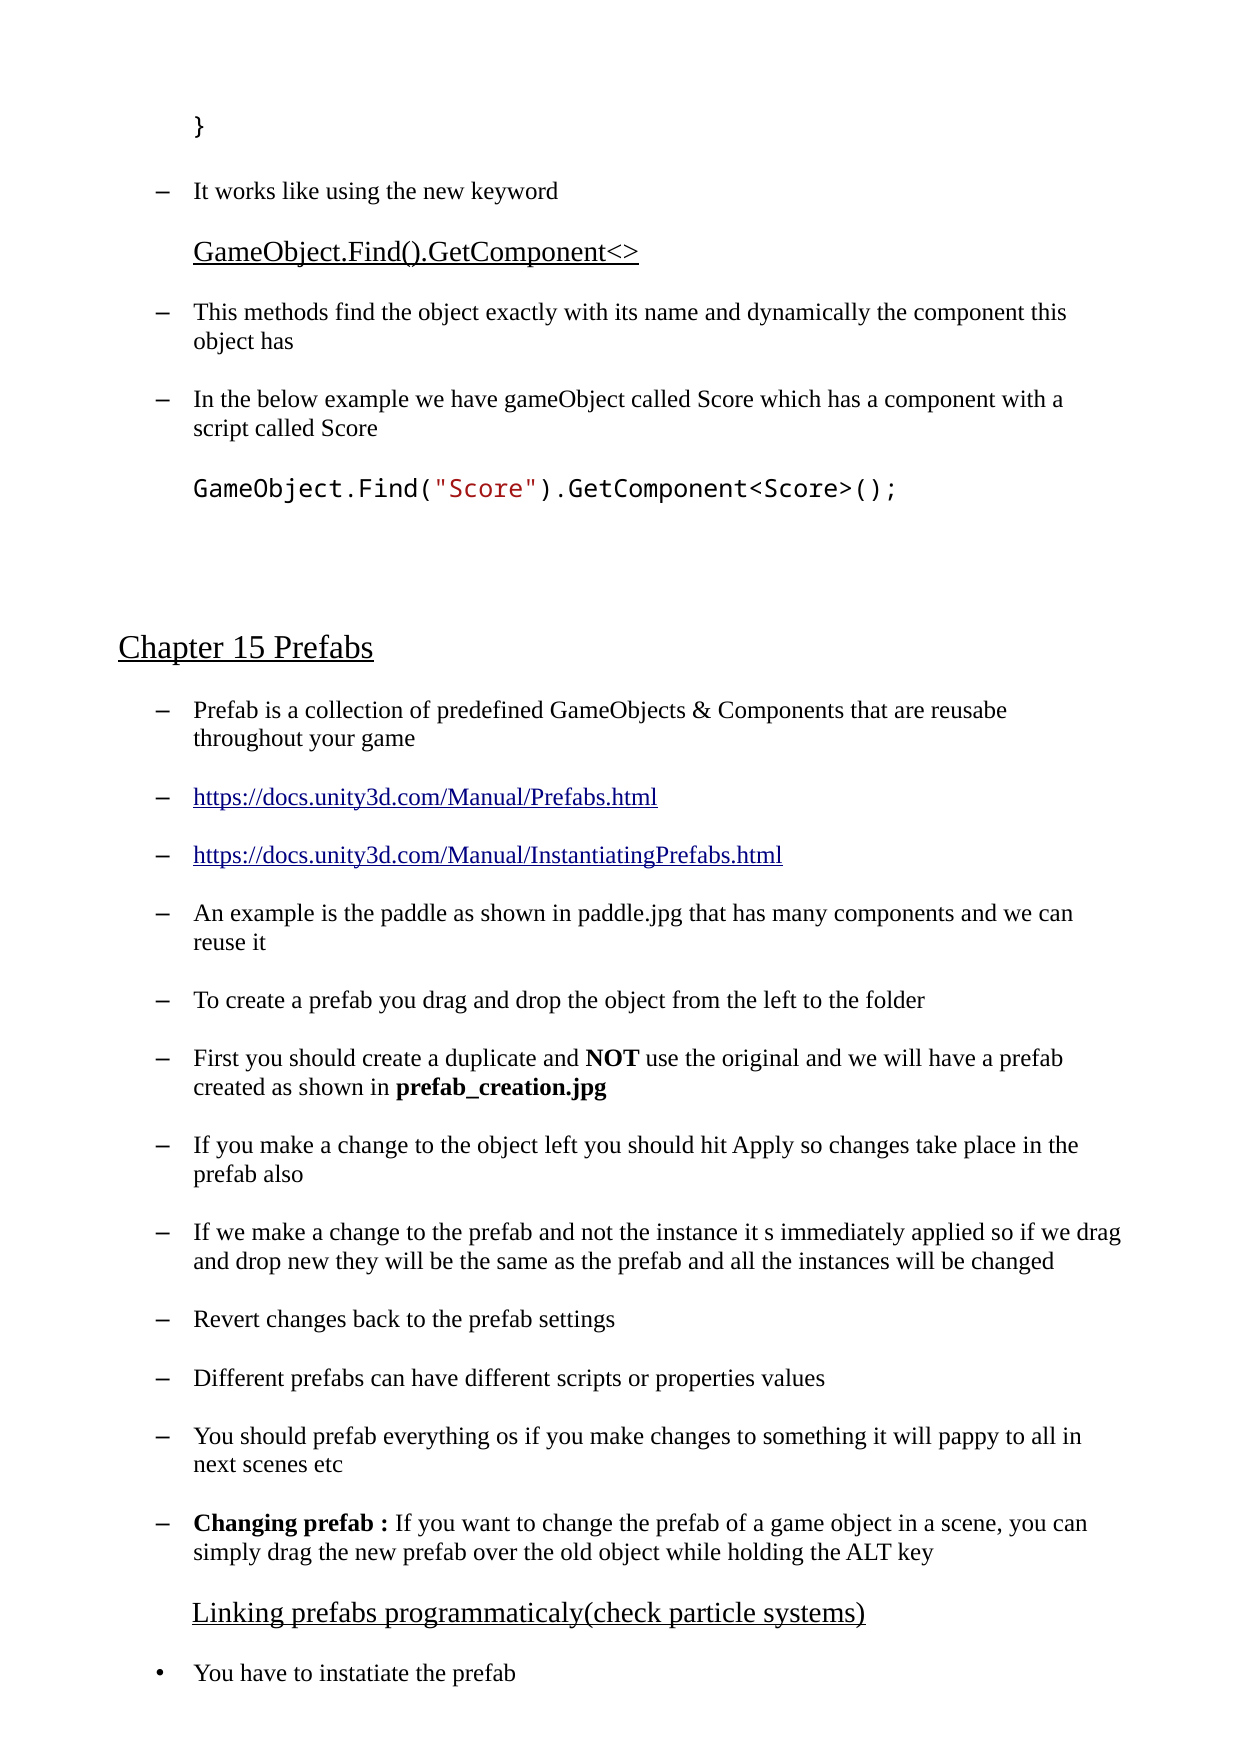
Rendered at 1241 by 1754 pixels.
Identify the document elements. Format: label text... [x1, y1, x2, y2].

list You should prefab everything os if you make changes to something it will pappy to all in next scenes etc [156, 1421, 1122, 1478]
list GameObject.Find("Score").GetComponent<Score>(); [156, 471, 1122, 505]
text Chapter 15 Prefabs [118, 627, 1122, 665]
list In the below example we have gameObject called Score which has a component with a script called Score [156, 384, 1122, 442]
list Revert changes back to the prefab settings [156, 1304, 1122, 1333]
list If you make a change to the object left you should hit Apply so changes take place in the prefab also [156, 1130, 1122, 1188]
list https://docs.unity3d.com/Manual/InstantiatingPrefabs.html [156, 840, 1122, 869]
text Linking prefabs programmaticaly(check particle systems) [118, 1595, 1122, 1628]
list To create a prefab you drag and drop the object from the left to the folder [156, 985, 1122, 1014]
list You have to instatiate the prefab [156, 1658, 1122, 1687]
list Prefab is a collection of predefined GameObjects & Components that are reusabe throughout your game [156, 695, 1122, 752]
list First you should create a duplicate and NOT use the original and we will have a prefab created as shown in prefab_creation.jpg [156, 1043, 1122, 1101]
list Different prefabs can have different scripts or properties values [156, 1363, 1122, 1391]
list https://docs.unity3d.com/Manual/Prefabs.html [156, 782, 1122, 811]
list Changing prefab : If you want to change the prefab of a game object in a scene, you can simply drag the new prefab over the old object while holding the ALT key [156, 1508, 1122, 1565]
list This methods find the object exactly with its name and dynamically the component this object has [156, 297, 1122, 355]
list An example is the paddle as shown in paddle.jpg that has many components and we can reuse it [156, 898, 1122, 956]
list It works like using the new keyword [156, 176, 1122, 205]
text } [118, 108, 1122, 142]
list GameObject.Find().GetComponent<> [156, 234, 1122, 268]
list If we make a change to the prefab and not the instance it s immediately applied so if we drag and drop new they will be the same as the prefab and all the instances will be changed [156, 1217, 1122, 1275]
